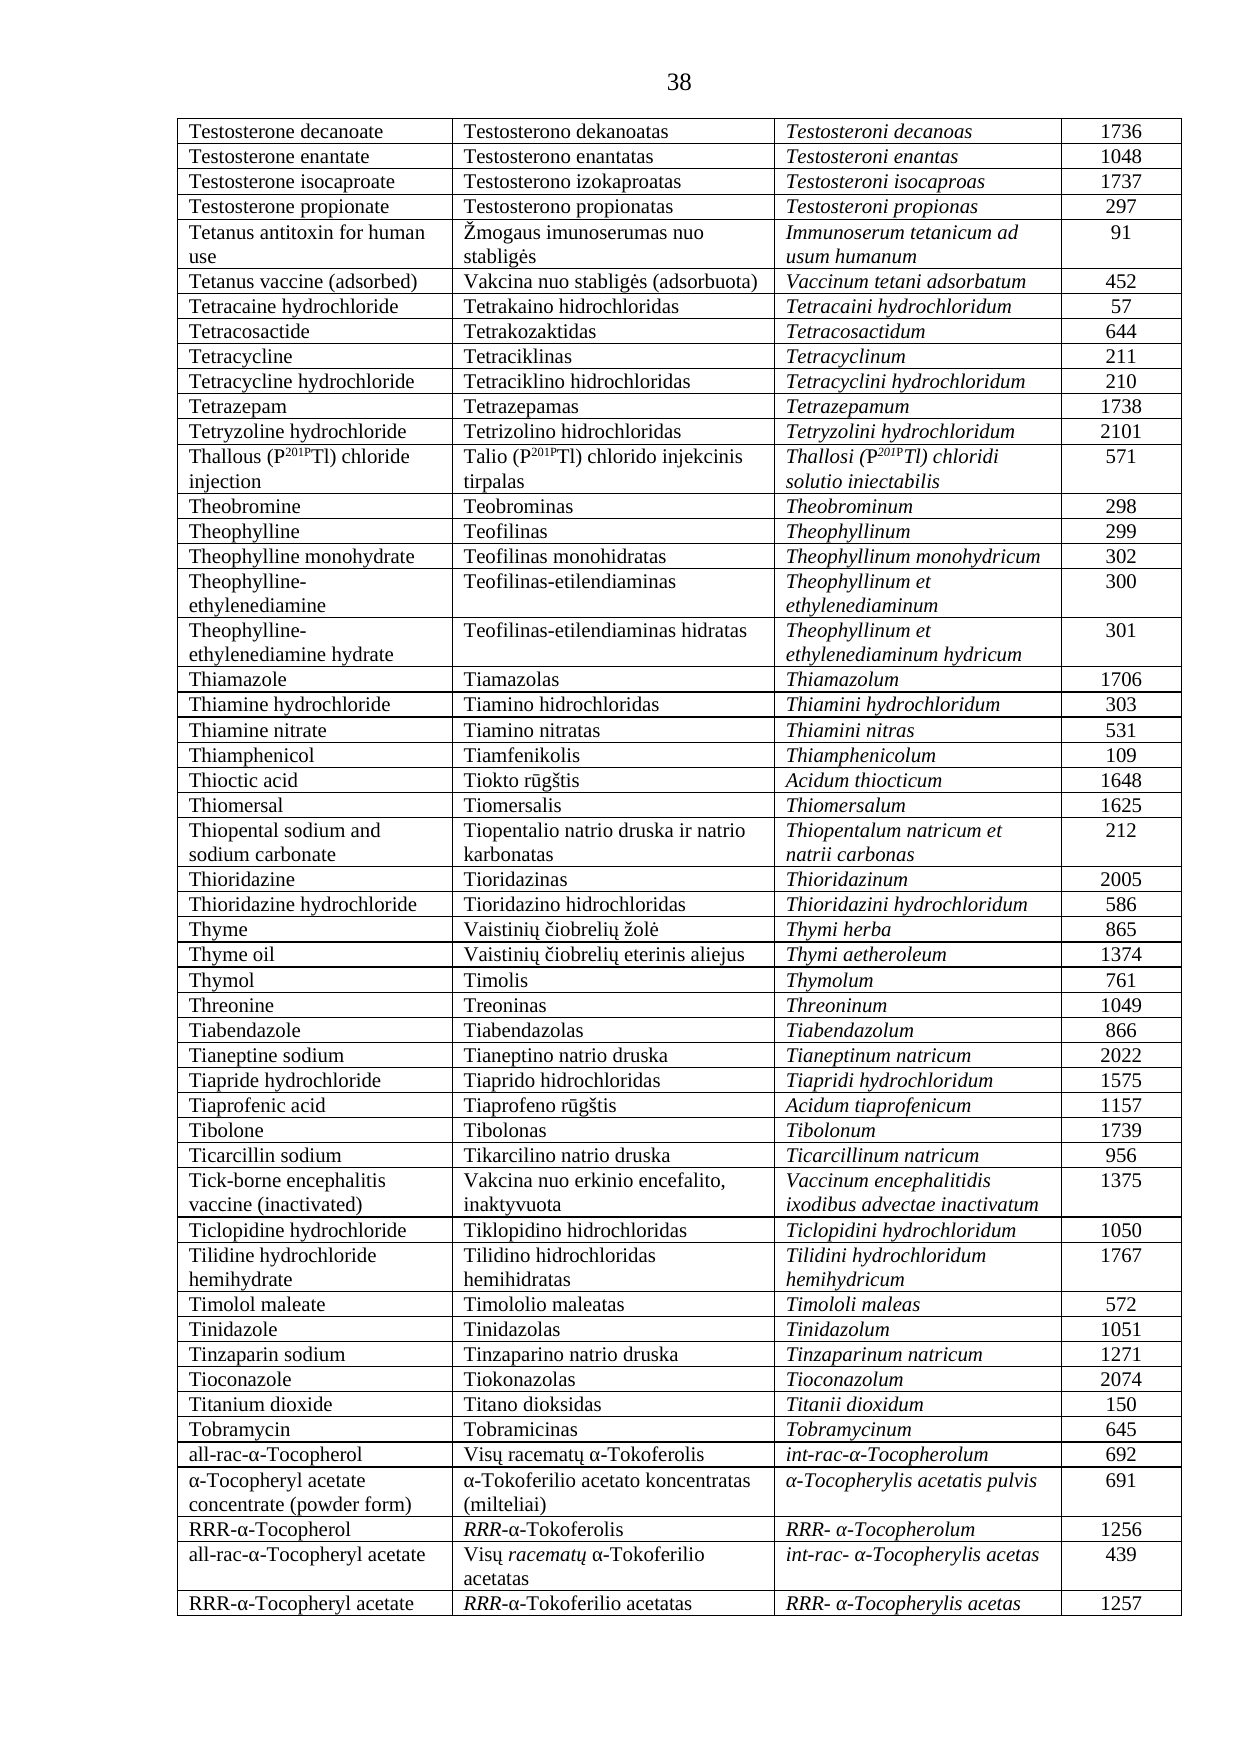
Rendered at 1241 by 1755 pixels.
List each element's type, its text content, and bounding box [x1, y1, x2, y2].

table_cell Ticarcillin sodium [178, 1143, 452, 1167]
table_cell Thyme [178, 917, 452, 941]
table_cell α-Tocopherylis acetatis pulvis [775, 1468, 1061, 1516]
table_cell 301 [1062, 618, 1181, 666]
table_cell Thyme oil [178, 943, 452, 966]
table_cell Ticlopidine hydrochloride [178, 1218, 452, 1242]
table_cell Tinidazolum [775, 1317, 1061, 1341]
table_cell Tinzaparino natrio druska [453, 1342, 774, 1366]
table_cell Acidum tiaprofenicum [775, 1093, 1061, 1117]
table_cell Theophyllinum monohydricum [775, 544, 1061, 568]
table_cell 1374 [1062, 943, 1181, 966]
table_cell Tetraciklinas [453, 344, 774, 368]
table_cell RRR-α-Tocopherol [178, 1517, 452, 1541]
table_cell 2101 [1062, 419, 1181, 443]
table_cell Tiaprido hidrochloridas [453, 1068, 774, 1092]
table_cell Tinzaparinum natricum [775, 1342, 1061, 1366]
table_cell RRR-α-Tokoferolis [453, 1517, 774, 1541]
table_cell Thiamphenicolum [775, 743, 1061, 767]
table_cell Vakcina nuo erkinio encefalito, inaktyvuota [453, 1168, 774, 1216]
table_cell 1050 [1062, 1218, 1181, 1242]
table_cell Ticarcillinum natricum [775, 1143, 1061, 1167]
table_cell Tiamfenikolis [453, 743, 774, 767]
table_cell Tianeptine sodium [178, 1043, 452, 1067]
table_cell Thiopental sodium and sodium carbonate [178, 818, 452, 866]
table_cell 1736 [1062, 119, 1181, 143]
table_cell Tetracosactidum [775, 319, 1061, 343]
table_cell Testosterone propionate [178, 195, 452, 218]
table_cell 109 [1062, 743, 1181, 767]
table_cell 1625 [1062, 793, 1181, 817]
table_cell int-rac- α-Tocopherylis acetas [775, 1542, 1061, 1590]
table_cell Tetrizolino hidrochloridas [453, 419, 774, 443]
table_cell RRR-α-Tokoferilio acetatas [453, 1591, 774, 1615]
table_cell Vaistinių čiobrelių eterinis aliejus [453, 943, 774, 966]
table_cell Thiamine nitrate [178, 718, 452, 742]
table_cell Thiomersalum [775, 793, 1061, 817]
table_cell Thiopentalum natricum et natrii carbonas [775, 818, 1061, 866]
table_cell Visų racematų α-Tokoferilio acetatas [453, 1542, 774, 1590]
table_cell all-rac-α-Tocopherol [178, 1443, 452, 1466]
table_cell Tetryzoline hydrochloride [178, 419, 452, 443]
table_cell Tetraciklino hidrochloridas [453, 369, 774, 393]
table_cell α-Tocopheryl acetate concentrate (powder form) [178, 1468, 452, 1516]
table_cell 1737 [1062, 169, 1181, 193]
table_cell Tikarcilino natrio druska [453, 1143, 774, 1167]
table_cell Tibolonum [775, 1118, 1061, 1142]
table_cell Tioconazole [178, 1367, 452, 1391]
table_cell Tetanus antitoxin for human use [178, 220, 452, 268]
table_cell Theophylline [178, 519, 452, 543]
table_cell Tiabendazolum [775, 1018, 1061, 1042]
table_cell Vaccinum tetani adsorbatum [775, 269, 1061, 293]
table_cell Tetrakozaktidas [453, 319, 774, 343]
table_cell int-rac-α-Tocopherolum [775, 1443, 1061, 1466]
table_cell 297 [1062, 195, 1181, 218]
table_cell Thymi herba [775, 917, 1061, 941]
table_cell Thiamine hydrochloride [178, 693, 452, 716]
table_cell 302 [1062, 544, 1181, 568]
table_cell Ticlopidini hydrochloridum [775, 1218, 1061, 1242]
table_cell Tiaprofenic acid [178, 1093, 452, 1117]
table_cell Treoninas [453, 993, 774, 1017]
table_cell Tiokonazolas [453, 1367, 774, 1391]
table_cell Tiopentalio natrio druska ir natrio karbonatas [453, 818, 774, 866]
table_cell Thiamazole [178, 667, 452, 691]
table_cell Tetanus vaccine (adsorbed) [178, 269, 452, 293]
table_cell Tinzaparin sodium [178, 1342, 452, 1366]
table_cell Thallous (P201PTl) chloride injection [178, 445, 452, 493]
table_cell RRR-α-Tocopheryl acetate [178, 1591, 452, 1615]
table_cell Tibolone [178, 1118, 452, 1142]
table_cell 91 [1062, 220, 1181, 268]
table_cell Titano dioksidas [453, 1392, 774, 1416]
table_cell 303 [1062, 693, 1181, 716]
table_cell Teofilinas [453, 519, 774, 543]
table_cell Tetracycline [178, 344, 452, 368]
table_cell 1706 [1062, 667, 1181, 691]
table_cell RRR- α-Tocopherylis acetas [775, 1591, 1061, 1615]
table_cell Testosteroni isocaproas [775, 169, 1061, 193]
table_cell Tetracaini hydrochloridum [775, 294, 1061, 318]
table_cell Acidum thiocticum [775, 768, 1061, 792]
table_cell Titanii dioxidum [775, 1392, 1061, 1416]
table_cell Testosterono propionatas [453, 195, 774, 218]
table_cell 1257 [1062, 1591, 1181, 1615]
table_cell 1648 [1062, 768, 1181, 792]
table_cell 57 [1062, 294, 1181, 318]
table_cell Thiamini nitras [775, 718, 1061, 742]
table_cell Tiokto rūgštis [453, 768, 774, 792]
table_cell Thallosi (P201PTl) chloridi solutio iniectabilis [775, 445, 1061, 493]
table_cell Testosterono izokaproatas [453, 169, 774, 193]
table_cell 210 [1062, 369, 1181, 393]
table_cell Vaccinum encephalitidis ixodibus advectae inactivatum [775, 1168, 1061, 1216]
table_cell 1051 [1062, 1317, 1181, 1341]
table_cell 865 [1062, 917, 1181, 941]
table_cell Tiamino hidrochloridas [453, 693, 774, 716]
table_cell Tetracycline hydrochloride [178, 369, 452, 393]
table_cell Tobramicinas [453, 1417, 774, 1441]
table_cell Thioridazine hydrochloride [178, 892, 452, 916]
table_cell 211 [1062, 344, 1181, 368]
table_cell 866 [1062, 1018, 1181, 1042]
table_cell Theophyllinum [775, 519, 1061, 543]
table_cell 644 [1062, 319, 1181, 343]
table_cell Tetracyclinum [775, 344, 1061, 368]
table_cell Tetrazepamum [775, 394, 1061, 418]
table_cell 761 [1062, 968, 1181, 992]
table_cell Talio (P201PTl) chlorido injekcinis tirpalas [453, 445, 774, 493]
table_cell Tick-borne encephalitis vaccine (inactivated) [178, 1168, 452, 1216]
table_cell Tilidini hydrochloridum hemihydricum [775, 1243, 1061, 1291]
table_cell Immunoserum tetanicum ad usum humanum [775, 220, 1061, 268]
table_cell Theobromine [178, 494, 452, 518]
table_cell Teobrominas [453, 494, 774, 518]
table_cell 298 [1062, 494, 1181, 518]
table_cell Thiomersal [178, 793, 452, 817]
table_cell Tiaprofeno rūgštis [453, 1093, 774, 1117]
table_cell Testosterone enantate [178, 144, 452, 168]
table_cell Tiapride hydrochloride [178, 1068, 452, 1092]
table_cell Tibolonas [453, 1118, 774, 1142]
table_cell Tobramycinum [775, 1417, 1061, 1441]
table_cell 956 [1062, 1143, 1181, 1167]
table_cell Thioridazine [178, 867, 452, 891]
table_cell 439 [1062, 1542, 1181, 1590]
table_cell Testosteroni enantas [775, 144, 1061, 168]
table_cell RRR- α-Tocopherolum [775, 1517, 1061, 1541]
table_cell Tilidino hidrochloridas hemihidratas [453, 1243, 774, 1291]
table_cell Testosterone isocaproate [178, 169, 452, 193]
table_cell 1256 [1062, 1517, 1181, 1541]
table_cell Tiabendazole [178, 1018, 452, 1042]
table_cell Theophyllinum et ethylenediaminum hydricum [775, 618, 1061, 666]
table_cell 300 [1062, 569, 1181, 617]
table_cell Tinidazolas [453, 1317, 774, 1341]
table_cell Tetrakaino hidrochloridas [453, 294, 774, 318]
table_cell Thioridazinum [775, 867, 1061, 891]
table_cell 531 [1062, 718, 1181, 742]
table_cell Tianeptino natrio druska [453, 1043, 774, 1067]
table_cell 571 [1062, 445, 1181, 493]
table_cell Tianeptinum natricum [775, 1043, 1061, 1067]
table_cell Tetryzolini hydrochloridum [775, 419, 1061, 443]
table_cell 2074 [1062, 1367, 1181, 1391]
table_cell Testosterono enantatas [453, 144, 774, 168]
table_cell Teofilinas-etilendiaminas hidratas [453, 618, 774, 666]
table_cell 1575 [1062, 1068, 1181, 1092]
table_cell Timololio maleatas [453, 1292, 774, 1316]
table_cell Thioridazini hydrochloridum [775, 892, 1061, 916]
table_cell 299 [1062, 519, 1181, 543]
table_cell Tilidine hydrochloride hemihydrate [178, 1243, 452, 1291]
table_cell all-rac-α-Tocopheryl acetate [178, 1542, 452, 1590]
table_cell Tetracosactide [178, 319, 452, 343]
table_cell 1738 [1062, 394, 1181, 418]
table_cell Tioconazolum [775, 1367, 1061, 1391]
table_cell Testosterono dekanoatas [453, 119, 774, 143]
table_cell Theophylline-ethylenediamine hydrate [178, 618, 452, 666]
table_cell 572 [1062, 1292, 1181, 1316]
table_cell 1375 [1062, 1168, 1181, 1216]
table_cell Timolol maleate [178, 1292, 452, 1316]
table_cell Thymolum [775, 968, 1061, 992]
table_cell 452 [1062, 269, 1181, 293]
table_cell Theobrominum [775, 494, 1061, 518]
table_cell Theophylline monohydrate [178, 544, 452, 568]
table_cell Tiamino nitratas [453, 718, 774, 742]
table_cell Threoninum [775, 993, 1061, 1017]
table_cell Tiomersalis [453, 793, 774, 817]
table_cell Testosteroni propionas [775, 195, 1061, 218]
table_cell Teofilinas monohidratas [453, 544, 774, 568]
table_cell 2005 [1062, 867, 1181, 891]
table_cell Tobramycin [178, 1417, 452, 1441]
table_cell Žmogaus imunoserumas nuo stabligės [453, 220, 774, 268]
table_cell Teofilinas-etilendiaminas [453, 569, 774, 617]
table_cell Tiamazolas [453, 667, 774, 691]
table_cell 645 [1062, 1417, 1181, 1441]
table_cell Tetracaine hydrochloride [178, 294, 452, 318]
table_cell 1739 [1062, 1118, 1181, 1142]
table_cell Tioridazino hidrochloridas [453, 892, 774, 916]
table_cell Thiamphenicol [178, 743, 452, 767]
table_cell 1049 [1062, 993, 1181, 1017]
table_cell 2022 [1062, 1043, 1181, 1067]
table_cell Testosteroni decanoas [775, 119, 1061, 143]
table_cell 691 [1062, 1468, 1181, 1516]
table_cell Thymi aetheroleum [775, 943, 1061, 966]
table_cell Theophylline-ethylenediamine [178, 569, 452, 617]
table_cell Theophyllinum et ethylenediaminum [775, 569, 1061, 617]
table_cell Tioridazinas [453, 867, 774, 891]
table_cell Tetrazepamas [453, 394, 774, 418]
table_cell 1767 [1062, 1243, 1181, 1291]
table_cell Vaistinių čiobrelių žolė [453, 917, 774, 941]
table_cell Tetrazepam [178, 394, 452, 418]
table_cell 1048 [1062, 144, 1181, 168]
table_cell 212 [1062, 818, 1181, 866]
table_cell Timolis [453, 968, 774, 992]
table_cell Thymol [178, 968, 452, 992]
table_cell Titanium dioxide [178, 1392, 452, 1416]
table_cell 1271 [1062, 1342, 1181, 1366]
table_cell Thioctic acid [178, 768, 452, 792]
table_cell 692 [1062, 1443, 1181, 1466]
table_cell Tinidazole [178, 1317, 452, 1341]
table_cell 586 [1062, 892, 1181, 916]
table_cell α-Tokoferilio acetato koncentratas (milteliai) [453, 1468, 774, 1516]
table_cell Threonine [178, 993, 452, 1017]
table_cell Vakcina nuo stabligės (adsorbuota) [453, 269, 774, 293]
table_cell 150 [1062, 1392, 1181, 1416]
table_cell Tiabendazolas [453, 1018, 774, 1042]
table_cell Thiamini hydrochloridum [775, 693, 1061, 716]
table_cell Visų racematų α-Tokoferolis [453, 1443, 774, 1466]
table_cell Testosterone decanoate [178, 119, 452, 143]
table_cell Thiamazolum [775, 667, 1061, 691]
table_cell Tiapridi hydrochloridum [775, 1068, 1061, 1092]
table_cell Tetracyclini hydrochloridum [775, 369, 1061, 393]
table_cell Timololi maleas [775, 1292, 1061, 1316]
table_cell 1157 [1062, 1093, 1181, 1117]
table_cell Tiklopidino hidrochloridas [453, 1218, 774, 1242]
